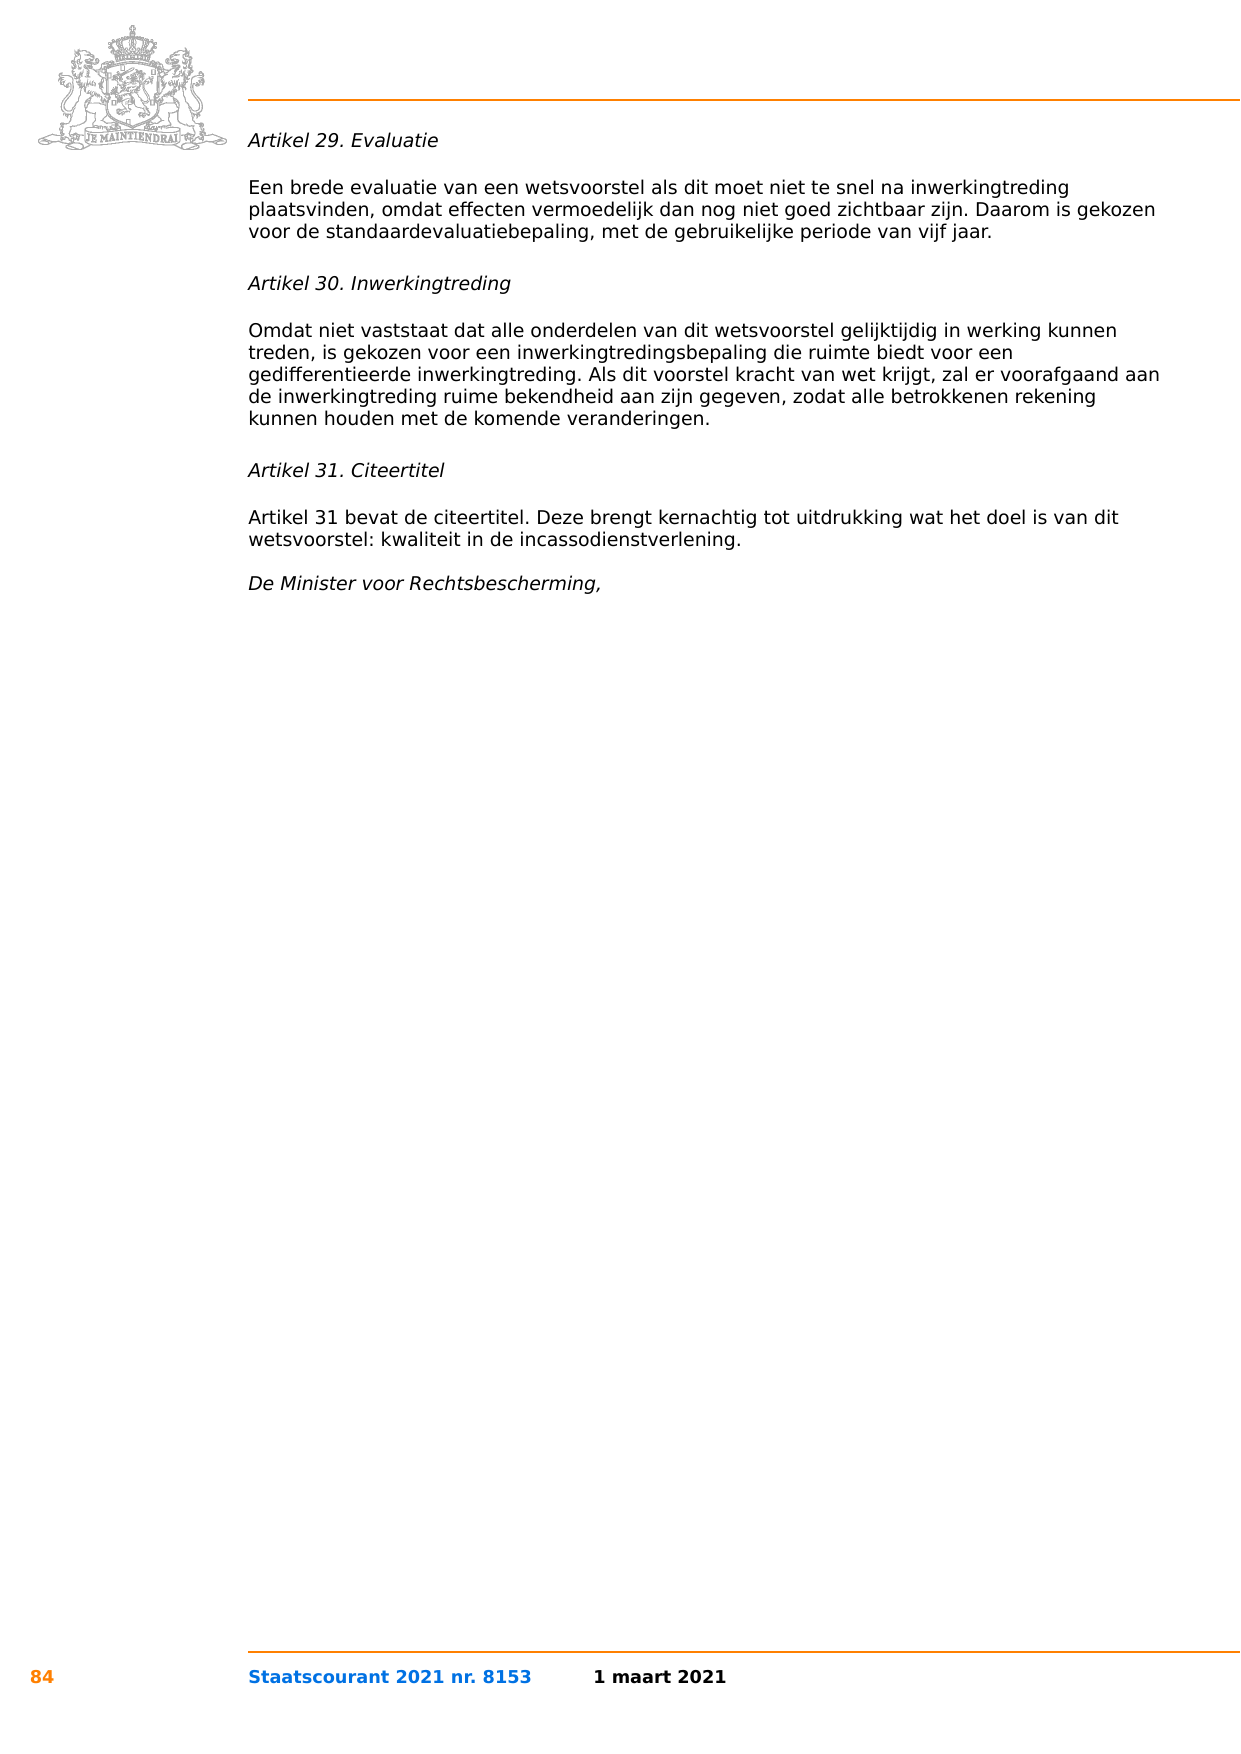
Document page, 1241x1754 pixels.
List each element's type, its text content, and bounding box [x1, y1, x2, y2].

picture [38, 25, 227, 150]
subtitle Artikel 29. Evaluatie [248, 130, 1163, 152]
subtitle Artikel 30. Inwerkingtreding [248, 273, 1163, 295]
subtitle Artikel 31. Citeertitel [248, 460, 1163, 482]
text De Minister voor Rechtsbescherming, [248, 572, 1163, 594]
text Een brede evaluatie van een wetsvoorstel als dit moet niet te snel na inwerkingtreding plaatsvinden, omdat effecten vermoedelijk dan nog niet goed zichtbaar zijn. Daarom is gekozen voor de standaardevaluatiebepaling, met de gebruikelijke periode van vijf jaar. [248, 177, 1163, 243]
text Omdat niet vaststaat dat alle onderdelen van dit wetsvoorstel gelijktijdig in werking kunnen treden, is gekozen voor een inwerkingtredingsbepaling die ruimte biedt voor een gedifferentieerde inwerkingtreding. Als dit voorstel kracht van wet krijgt, zal er voorafgaand aan de inwerkingtreding ruime bekendheid aan zijn gegeven, zodat alle betrokkenen rekening kunnen houden met de komende veranderingen. [248, 320, 1163, 430]
text Artikel 31 bevat de citeertitel. Deze brengt kernachtig tot uitdrukking wat het doel is van dit wetsvoorstel: kwaliteit in de incassodienstverlening. [248, 507, 1163, 551]
